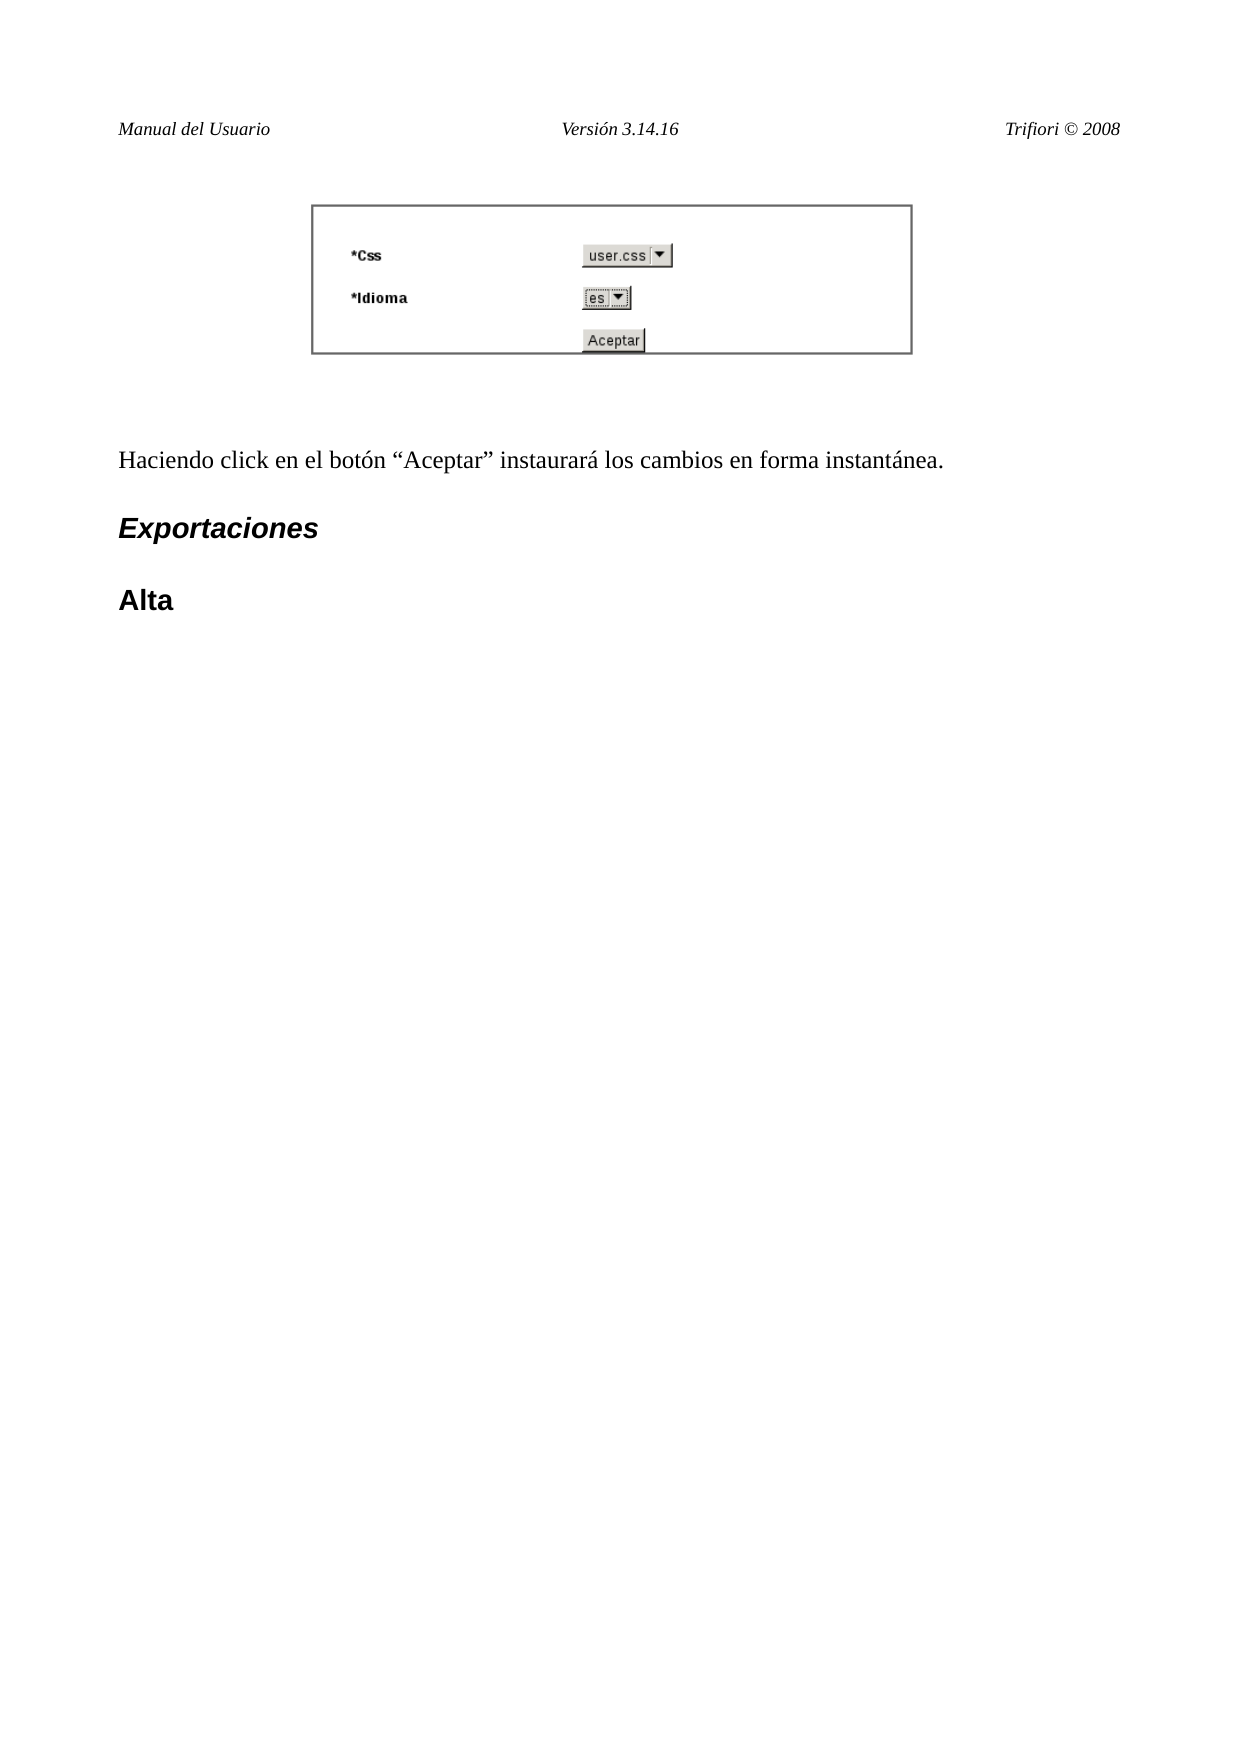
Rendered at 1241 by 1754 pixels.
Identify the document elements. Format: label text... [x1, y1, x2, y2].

subtitle Exportaciones [118, 511, 1122, 545]
subtitle Alta [118, 582, 1122, 616]
picture [186, 169, 1054, 404]
text Haciendo click en el botón “Aceptar” instaurará los cambios en forma instantánea. [118, 445, 1122, 474]
